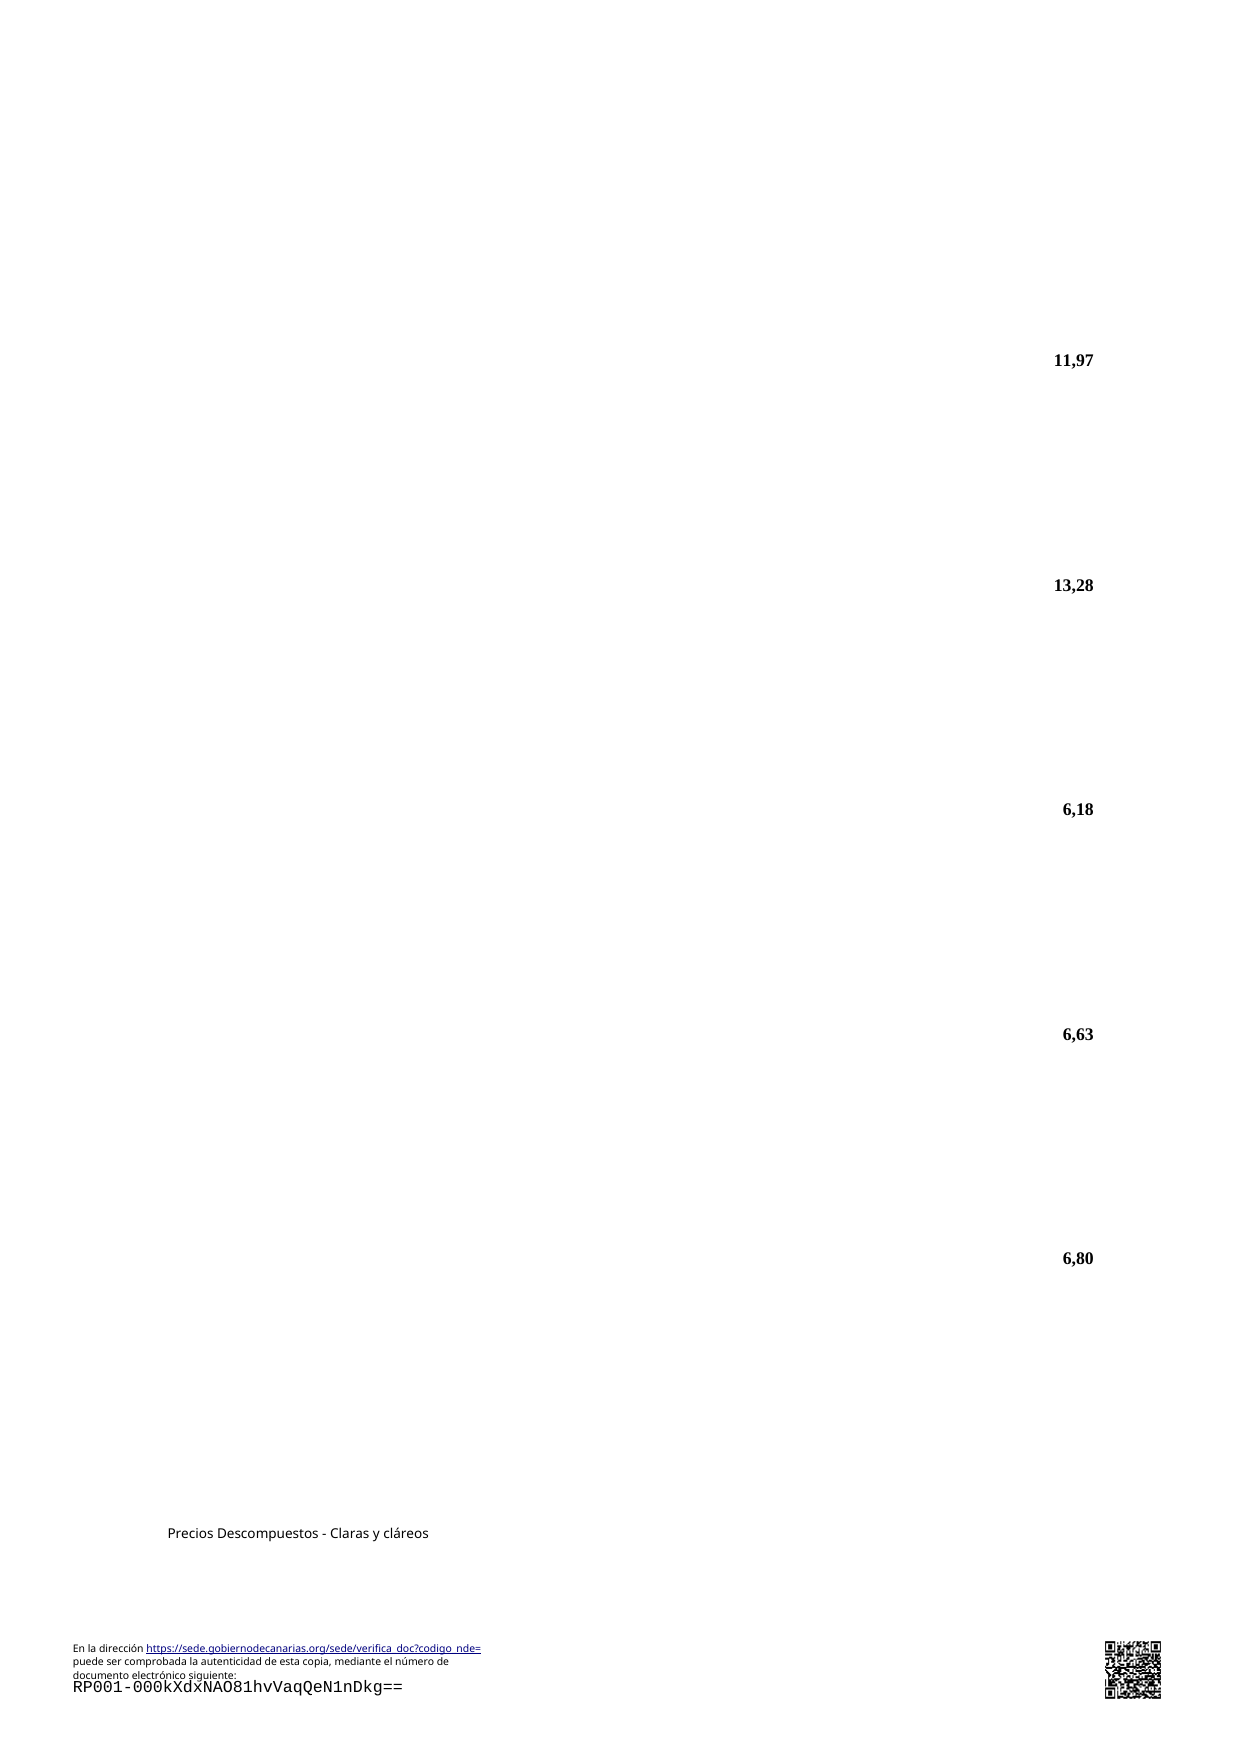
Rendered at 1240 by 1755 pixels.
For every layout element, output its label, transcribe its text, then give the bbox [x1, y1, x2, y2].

text 11,97 [1054, 352, 1094, 370]
text 13,28 [1054, 577, 1094, 595]
text En la dirección https://sede.gobiernodecanarias.org/sede/verifica_doc?codigo_nde= puede ser comprobada la autenticidad de esta copia, mediante el número de documento electrónico siguiente: RP001-000kXdxNAO81hvVaqQeN1nDkg== [73, 1641, 542, 1696]
text Precios Descompuestos - Claras y cláreos [167, 1527, 429, 1541]
text 6,18 [1063, 802, 1094, 819]
text 6,80 [1063, 1251, 1094, 1268]
text 6,63 [1063, 1026, 1094, 1044]
